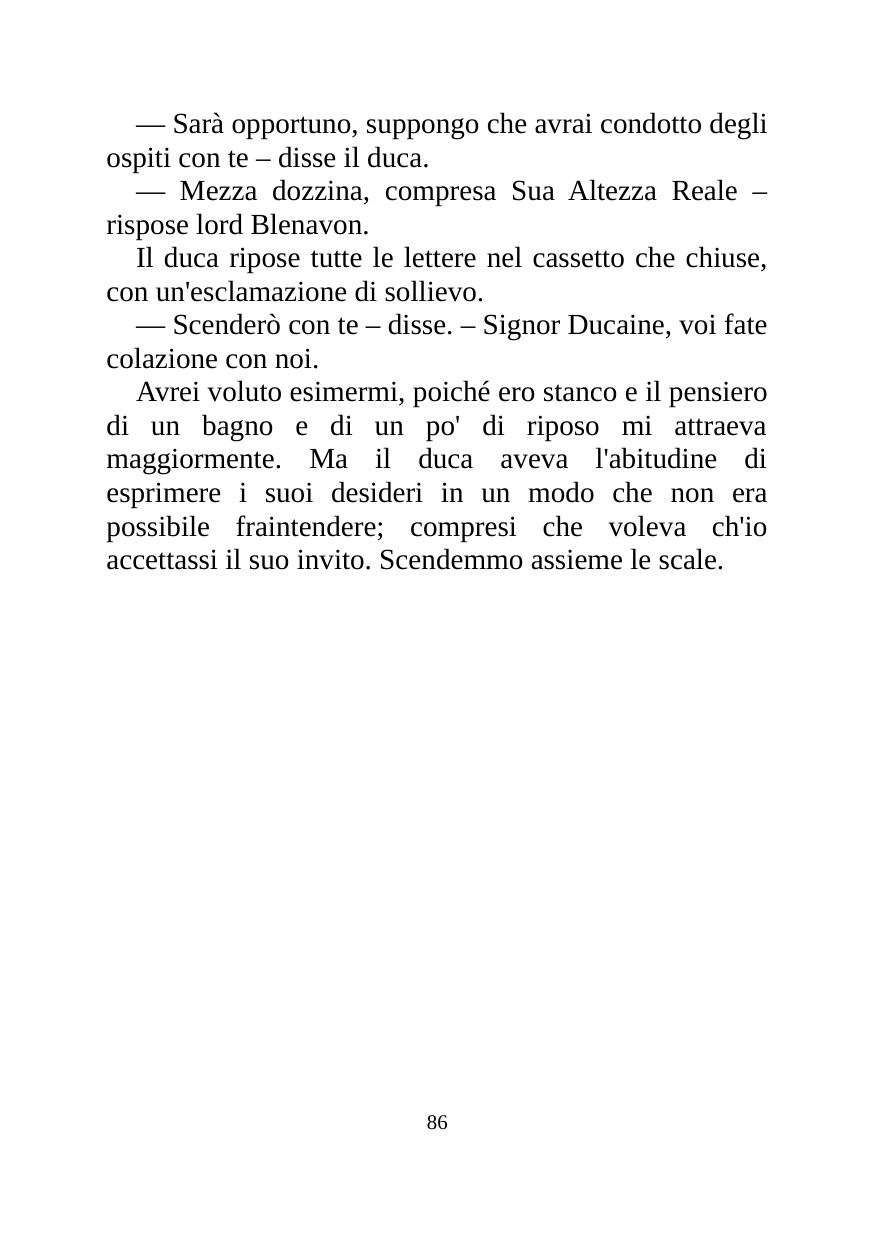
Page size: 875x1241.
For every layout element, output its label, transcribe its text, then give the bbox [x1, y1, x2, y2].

text Il duca ripose tutte le lettere nel cassetto che chiuse, con un'esclamazione di sollievo. [106, 240, 768, 307]
text — Sarà opportuno, suppongo che avrai condotto degli ospiti con te – disse il duca. [106, 106, 768, 173]
text — Scenderò con te – disse. – Signor Ducaine, voi fate colazione con noi. [106, 307, 768, 374]
text — Mezza dozzina, compresa Sua Altezza Reale – rispose lord Blenavon. [106, 173, 768, 240]
text Avrei voluto esimermi, poiché ero stanco e il pensiero di un bagno e di un po' di riposo mi attraeva maggiormente. Ma il duca aveva l'abitudine di esprimere i suoi desideri in un modo che non era possibile fraintendere; compresi che voleva ch'io accettassi il suo invito. Scendemmo assieme le scale. [106, 374, 768, 576]
